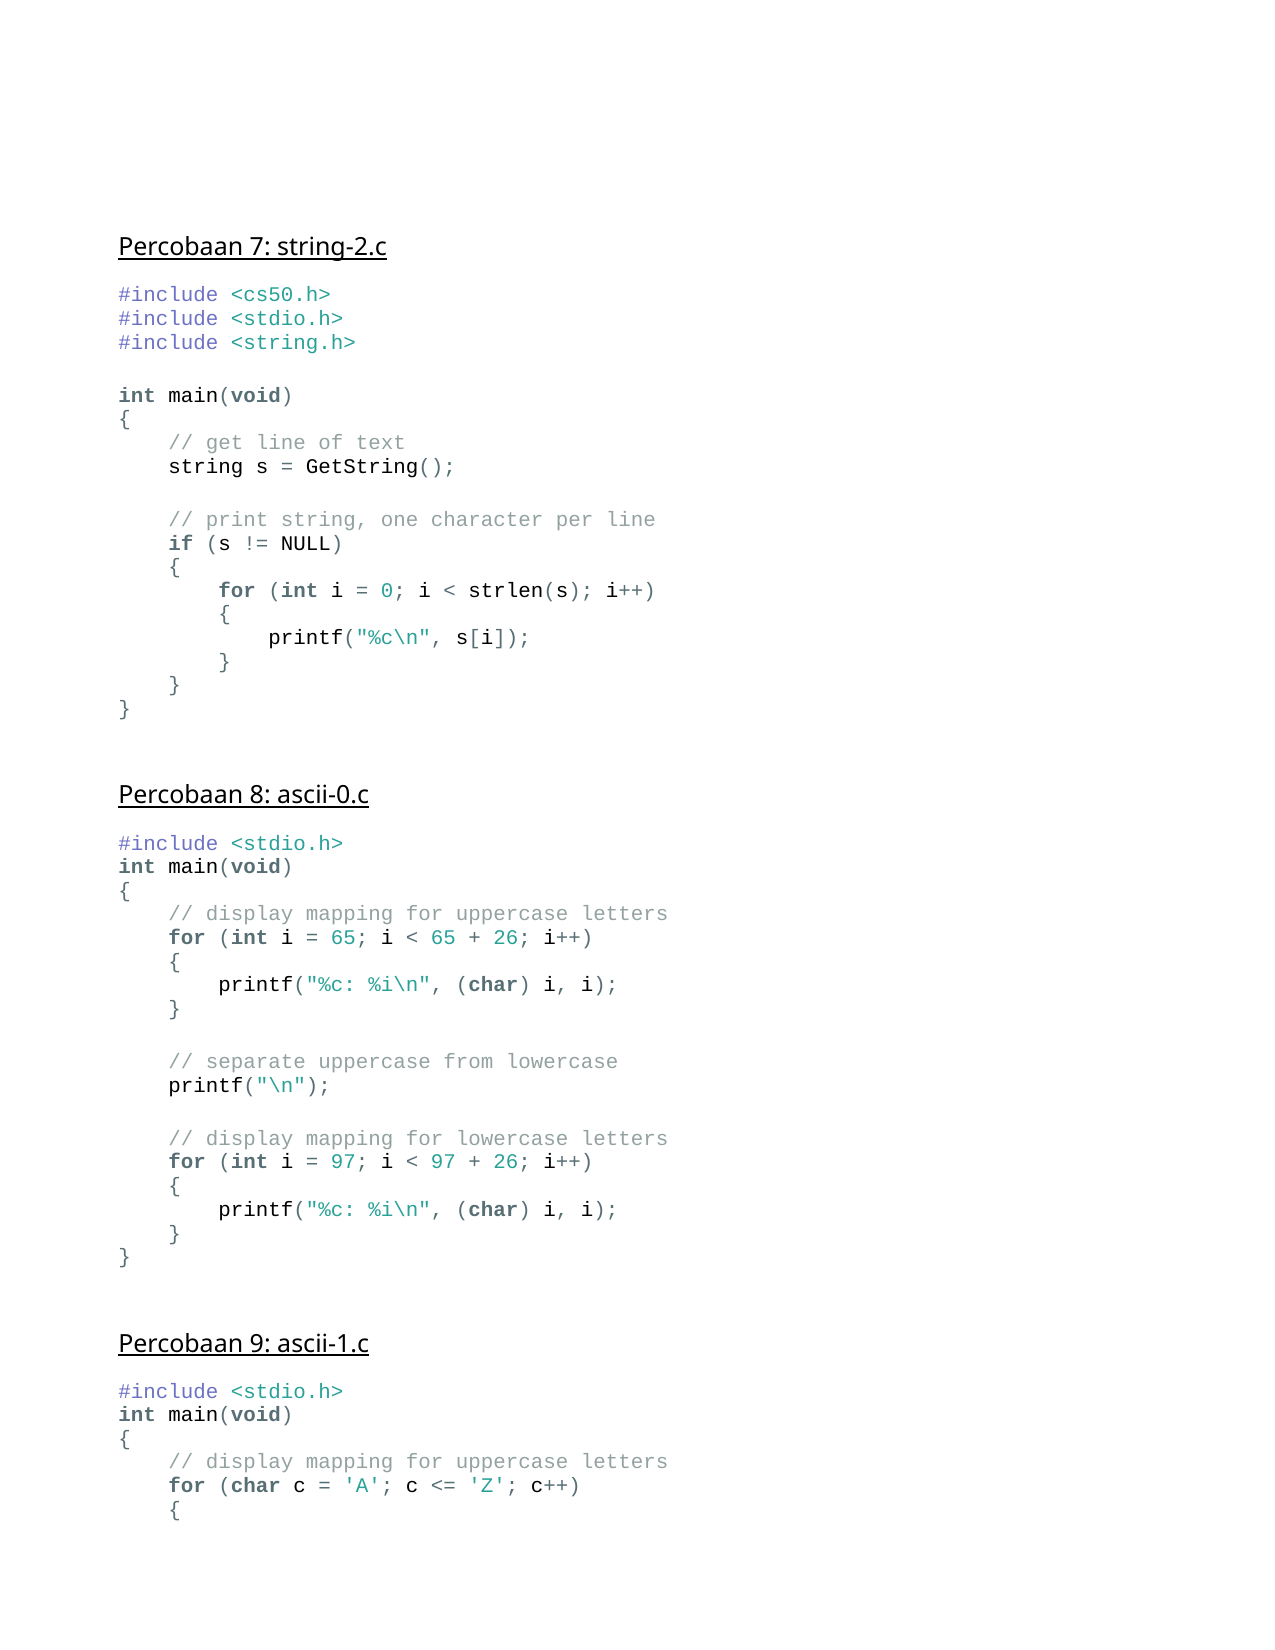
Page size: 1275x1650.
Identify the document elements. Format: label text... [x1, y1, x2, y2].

text for (int i = 65; i < 65 + 26; i++) [118, 927, 1157, 951]
text { [118, 1175, 1157, 1199]
text } [118, 998, 1157, 1022]
text Percobaan 9: ascii-1.c [118, 1325, 1157, 1359]
text } [118, 1222, 1157, 1246]
text printf("%c: %i\n", (char) i, i); [118, 1199, 1157, 1222]
text // get line of text [118, 432, 1157, 456]
text Percobaan 8: ascii-0.c [118, 777, 1157, 811]
text int main(void) [118, 856, 1157, 880]
text #include <stdio.h> [118, 832, 1157, 856]
text // display mapping for lowercase letters [118, 1128, 1157, 1152]
text { [118, 1428, 1157, 1452]
text } [118, 698, 1157, 722]
text } [118, 1246, 1157, 1270]
text // separate uppercase from lowercase [118, 1051, 1157, 1075]
text #include <stdio.h> [118, 308, 1157, 332]
text // display mapping for uppercase letters [118, 1452, 1157, 1475]
text // print string, one character per line [118, 509, 1157, 532]
text Percobaan 7: string-2.c [118, 229, 1157, 263]
text #include <stdio.h> [118, 1381, 1157, 1404]
text for (int i = 0; i < strlen(s); i++) [118, 580, 1157, 603]
text #include <string.h> [118, 332, 1157, 355]
text { [118, 408, 1157, 432]
text } [118, 674, 1157, 698]
text printf("%c\n", s[i]); [118, 627, 1157, 651]
text { [118, 603, 1157, 627]
text printf("\n"); [118, 1075, 1157, 1098]
text for (char c = 'A'; c <= 'Z'; c++) [118, 1475, 1157, 1499]
text int main(void) [118, 385, 1157, 408]
text string s = GetString(); [118, 456, 1157, 479]
text { [118, 1499, 1157, 1522]
text printf("%c: %i\n", (char) i, i); [118, 974, 1157, 998]
text for (int i = 97; i < 97 + 26; i++) [118, 1152, 1157, 1175]
text // display mapping for uppercase letters [118, 903, 1157, 927]
text { [118, 880, 1157, 903]
text } [118, 651, 1157, 674]
text if (s != NULL) [118, 532, 1157, 556]
text #include <cs50.h> [118, 284, 1157, 308]
text int main(void) [118, 1404, 1157, 1428]
text { [118, 556, 1157, 580]
text { [118, 951, 1157, 974]
